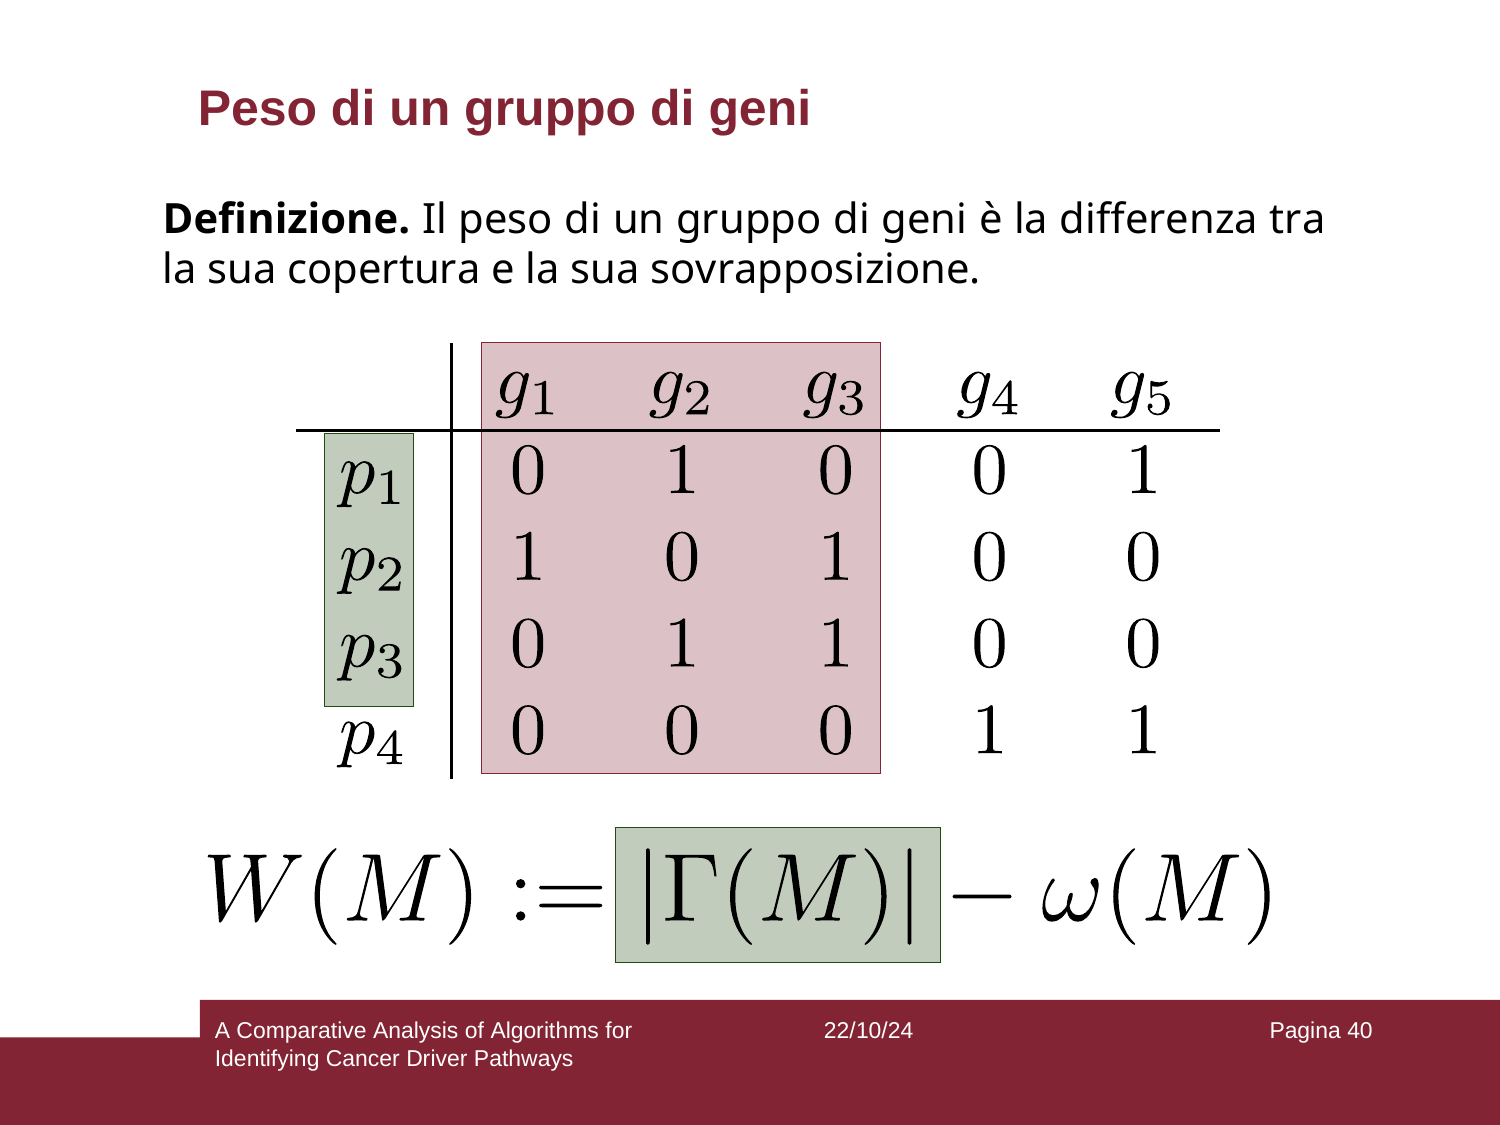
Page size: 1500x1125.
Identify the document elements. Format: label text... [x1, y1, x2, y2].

text_box [615, 827, 941, 848]
text_box [615, 945, 941, 963]
text_box A Comparative Analysis of Algorithms for Identifying Cancer Driver Pathways [199, 1008, 676, 1084]
picture [295, 350, 1241, 786]
title Peso di un gruppo di geni [183, 67, 1400, 150]
text_box Pagina <number> [1074, 1008, 1388, 1084]
text_box 22/10/24 [712, 1008, 1026, 1084]
picture [207, 848, 1270, 945]
text_box Definizione. Il peso di un gruppo di geni è la differenza tra la sua copertura e la sua sovrapposizione. [147, 184, 1359, 350]
